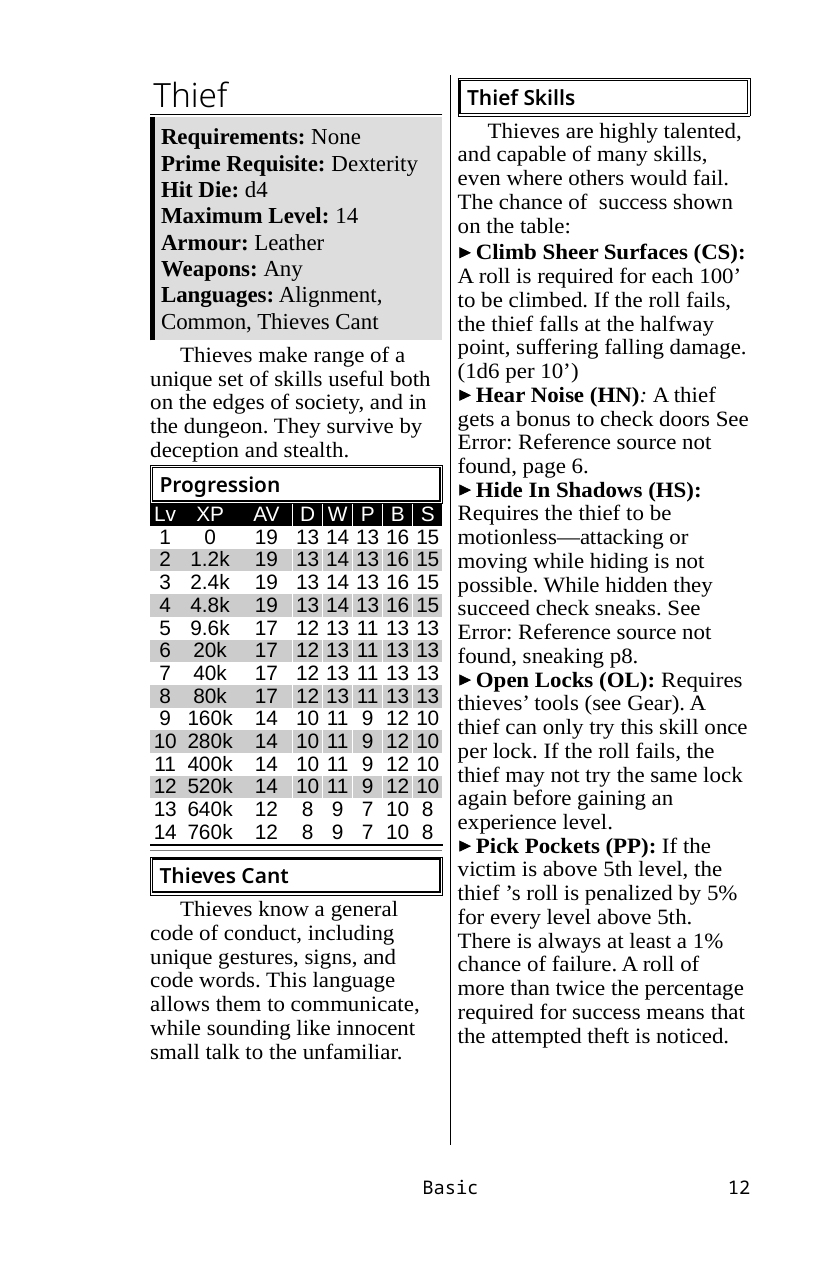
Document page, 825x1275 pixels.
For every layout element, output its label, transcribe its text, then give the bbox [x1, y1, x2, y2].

table_cell 15 [413, 549, 442, 571]
table_cell 17 [240, 685, 292, 708]
table_cell 13 [413, 662, 442, 685]
table_cell 13 [413, 640, 442, 662]
table_cell 13 [383, 617, 412, 639]
table_cell 13 [353, 549, 382, 571]
table_cell 4 [150, 594, 180, 617]
table_cell 9 [150, 708, 180, 730]
table_cell 640k [180, 799, 240, 821]
table_cell 19 [240, 571, 292, 594]
table_header D [293, 504, 322, 526]
table_cell 13 [383, 640, 412, 662]
table_cell 10 [293, 753, 322, 776]
table_cell 12 [240, 799, 292, 821]
table_cell 1.2k [180, 549, 240, 571]
table_cell 17 [240, 617, 292, 639]
table_cell 13 [353, 571, 382, 594]
table_cell 16 [383, 571, 412, 594]
table_cell 2.4k [180, 571, 240, 594]
text Thieves make range of a unique set of skills useful both on the edges of society, and in the dungeon. They survive by deception and stealth. [150, 343, 442, 462]
list Hear noise (HN): A thief gets a bonus to check doors See Error: Reference source not found, page 6. [457, 383, 750, 478]
table_cell 14 [240, 776, 292, 798]
table_header XP [180, 504, 240, 526]
table_header P [353, 504, 382, 526]
text Thieves know a general code of conduct, including unique gestures, signs, and code words. This language allows them to communicate, while sounding like innocent small talk to the unfamiliar. [150, 898, 442, 1064]
table_cell 14 [323, 526, 352, 549]
table_cell 12 [293, 617, 322, 639]
table_cell 16 [383, 594, 412, 617]
table_cell 10 [150, 730, 180, 753]
subtitle Thief Skills [461, 81, 747, 113]
list Open locks (OL): Requires thieves’ tools (see Gear). A thief can only try this skill once per lock. If the roll fails, the thief may not try the same lock again before gaining an experience level. [457, 668, 750, 834]
table_cell 12 [293, 685, 322, 708]
table_header B [383, 504, 412, 526]
table_cell 12 [240, 821, 292, 844]
table_cell 13 [293, 594, 322, 617]
table_cell 10 [293, 730, 322, 753]
list Hide in shadows (HS): Requires the thief to be motionless—attacking or moving while hiding is not possible. While hidden they succeed check sneaks. See Error: Reference source not found, sneaking p8. [457, 478, 750, 668]
table_cell 13 [323, 617, 352, 639]
table_cell 20k [180, 640, 240, 662]
table_cell 9 [323, 821, 352, 844]
table_cell 16 [383, 549, 412, 571]
table_cell 9 [353, 708, 382, 730]
table_cell 15 [413, 571, 442, 594]
table_cell 12 [383, 753, 412, 776]
table_cell 14 [240, 753, 292, 776]
table_header W [323, 504, 352, 526]
table_cell 16 [383, 526, 412, 549]
table_cell 10 [383, 821, 412, 844]
table_cell 4.8k [180, 594, 240, 617]
table_cell 2 [150, 549, 180, 571]
table_cell 17 [240, 662, 292, 685]
table_cell 12 [150, 776, 180, 798]
table_cell 7 [150, 662, 180, 685]
table_cell 13 [413, 617, 442, 639]
table_cell 8 [293, 799, 322, 821]
table_cell 15 [413, 594, 442, 617]
table_cell 14 [323, 594, 352, 617]
table_header AV [240, 504, 292, 526]
table_cell 12 [293, 662, 322, 685]
table_header S [413, 504, 442, 526]
table_cell 5 [150, 617, 180, 639]
table_cell 13 [150, 799, 180, 821]
subtitle Thieves Cant [153, 860, 439, 891]
table_cell 8 [293, 821, 322, 844]
table_cell 3 [150, 571, 180, 594]
table_cell 0 [180, 526, 240, 549]
table_cell 10 [413, 776, 442, 798]
table_cell 6 [150, 640, 180, 662]
table_cell 520k [180, 776, 240, 798]
text Maximum level: 14 [155, 202, 442, 229]
table_cell 17 [240, 640, 292, 662]
table_cell 13 [413, 685, 442, 708]
text Hit Die: d4 [155, 176, 442, 202]
table_cell 9 [353, 730, 382, 753]
text Languages: Alignment, Common, Thieves Cant [155, 282, 442, 340]
table_cell 10 [293, 776, 322, 798]
table_cell 10 [413, 730, 442, 753]
table_cell 8 [413, 799, 442, 821]
table_cell 13 [323, 662, 352, 685]
table_cell 13 [383, 685, 412, 708]
table_cell 13 [353, 526, 382, 549]
table_cell 14 [240, 730, 292, 753]
table_cell 14 [323, 549, 352, 571]
table_cell 11 [323, 730, 352, 753]
table_cell 10 [413, 753, 442, 776]
table_cell 9 [323, 799, 352, 821]
table_cell 13 [323, 685, 352, 708]
table_cell 19 [240, 549, 292, 571]
table_cell 11 [323, 753, 352, 776]
table_cell 9 [353, 753, 382, 776]
text Armour: Leather [155, 229, 442, 255]
table_cell 9 [353, 776, 382, 798]
table_cell 400k [180, 753, 240, 776]
table_cell 13 [293, 549, 322, 571]
table_cell 14 [240, 708, 292, 730]
table_cell 9.6k [180, 617, 240, 639]
table_cell 280k [180, 730, 240, 753]
text Requirements: None [155, 117, 442, 150]
table_cell 12 [383, 730, 412, 753]
table_cell 1 [150, 526, 180, 549]
table_cell 10 [383, 799, 412, 821]
table_cell 12 [293, 640, 322, 662]
table_cell 160k [180, 708, 240, 730]
table_cell 14 [323, 571, 352, 594]
text Thieves are highly talented, and capable of many skills, even where others would fail. The chance of success shown on the table: [457, 119, 750, 238]
table_cell 13 [323, 640, 352, 662]
table_cell 10 [293, 708, 322, 730]
text Weapons: Any [155, 255, 442, 282]
table_cell 13 [353, 594, 382, 617]
table_cell 19 [240, 594, 292, 617]
table_cell 13 [383, 662, 412, 685]
table_cell 19 [240, 526, 292, 549]
text Prime requisite: Dexterity [155, 150, 442, 176]
table_cell 13 [293, 571, 322, 594]
table_cell 10 [413, 708, 442, 730]
list Climb sheer surfaces (CS): A roll is required for each 100’ to be climbed. If the roll fails, the thief falls at the halfway point, suffering falling damage. (1d6 per 10’) [457, 241, 750, 383]
table_cell 760k [180, 821, 240, 844]
table_cell 11 [353, 640, 382, 662]
table_cell 15 [413, 526, 442, 549]
table_cell 11 [353, 617, 382, 639]
table_cell 12 [383, 708, 412, 730]
table_header Lv [150, 504, 180, 526]
table_cell 13 [293, 526, 322, 549]
list Pick pockets (PP): If the victim is above 5th level, the thief ’s roll is penalized by 5% for every level above 5th. There is always at least a 1% chance of failure. A roll of more than twice the percentage required for success means that the attempted theft is noticed. [457, 834, 750, 1048]
table_cell 7 [353, 821, 382, 844]
table_cell 11 [353, 662, 382, 685]
table_cell 11 [150, 753, 180, 776]
table_cell 12 [383, 776, 412, 798]
table_cell 8 [413, 821, 442, 844]
subtitle thief [150, 75, 442, 114]
table_cell 11 [323, 776, 352, 798]
table_cell 80k [180, 685, 240, 708]
table_cell 11 [353, 685, 382, 708]
table_cell 7 [353, 799, 382, 821]
table_cell 40k [180, 662, 240, 685]
table_cell 14 [150, 821, 180, 844]
table_cell 8 [150, 685, 180, 708]
table_cell 11 [323, 708, 352, 730]
